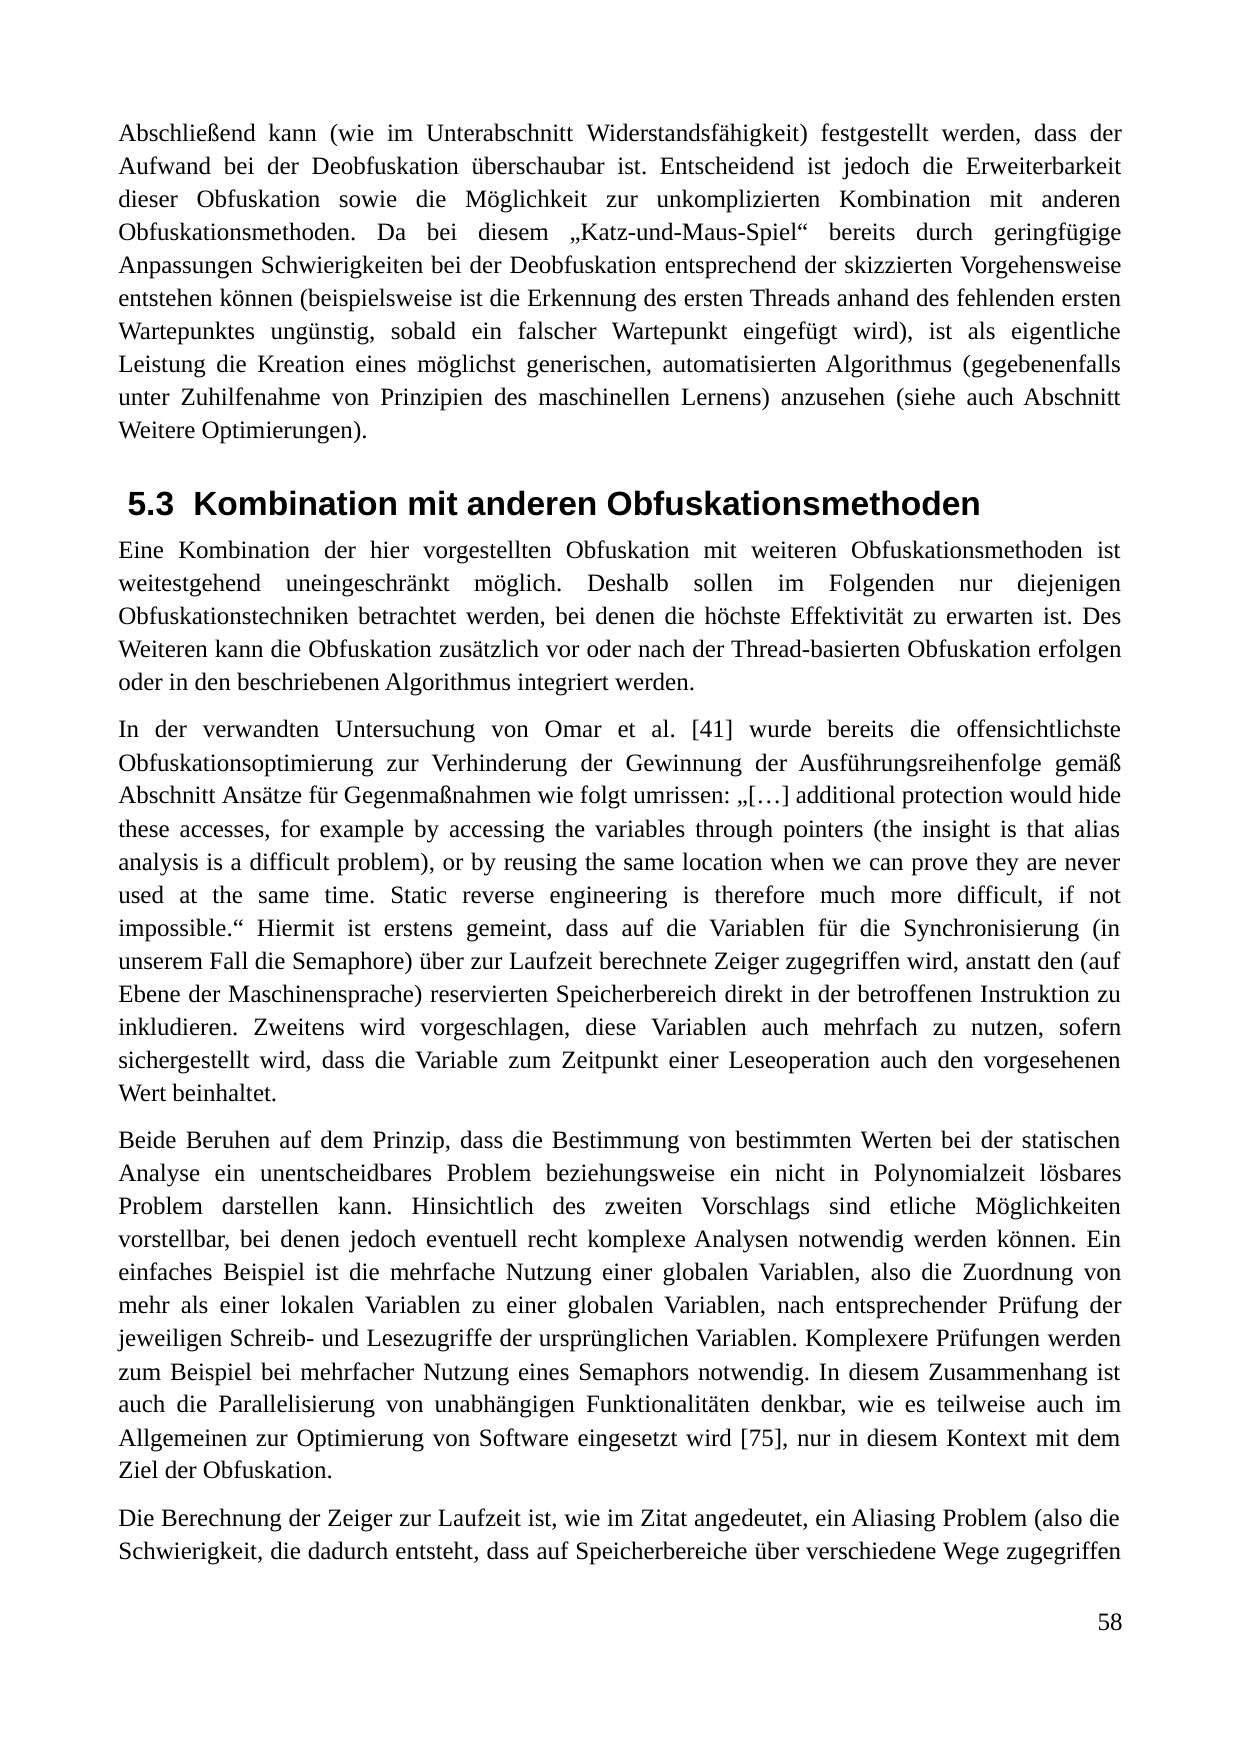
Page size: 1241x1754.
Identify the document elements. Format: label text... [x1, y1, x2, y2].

text In der verwandten Untersuchung von Omar et al. [41] wurde bereits die offensichtlichste Obfuskationsoptimierung zur Verhinderung der Gewinnung der Ausführungsreihenfolge gemäß Abschnitt Ansätze für Gegenmaßnahmen wie folgt umrissen: „[…] additional protection would hide these accesses, for example by accessing the variables through pointers (the insight is that alias analysis is a difficult problem), or by reusing the same location when we can prove they are never used at the same time. Static reverse engineering is therefore much more difficult, if not impossible.“ Hiermit ist erstens gemeint, dass auf die Variablen für die Synchronisierung (in unserem Fall die Semaphore) über zur Laufzeit berechnete Zeiger zugegriffen wird, anstatt den (auf Ebene der Maschinensprache) reservierten Speicherbereich direkt in der betroffenen Instruktion zu inkludieren. Zweitens wird vorgeschlagen, diese Variablen auch mehrfach zu nutzen, sofern sichergestellt wird, dass die Variable zum Zeitpunkt einer Leseoperation auch den vorgesehenen Wert beinhaltet. [118, 714, 1122, 1107]
text Die Berechnung der Zeiger zur Laufzeit ist, wie im Zitat angedeutet, ein Aliasing Problem (also die Schwierigkeit, die dadurch entsteht, dass auf Speicherbereiche über verschiedene Wege zugegriffen [118, 1503, 1122, 1565]
subtitle Kombination mit anderen Obfuskationsmethoden [118, 484, 1122, 522]
text Beide Beruhen auf dem Prinzip, dass die Bestimmung von bestimmten Werten bei der statischen Analyse ein unentscheidbares Problem beziehungsweise ein nicht in Polynomialzeit lösbares Problem darstellen kann. Hinsichtlich des zweiten Vorschlags sind etliche Möglichkeiten vorstellbar, bei denen jedoch eventuell recht komplexe Analysen notwendig werden können. Ein einfaches Beispiel ist die mehrfache Nutzung einer globalen Variablen, also die Zuordnung von mehr als einer lokalen Variablen zu einer globalen Variablen, nach entsprechender Prüfung der jeweiligen Schreib- und Lesezugriffe der ursprünglichen Variablen. Komplexere Prüfungen werden zum Beispiel bei mehrfacher Nutzung eines Semaphors notwendig. In diesem Zusammenhang ist auch die Parallelisierung von unabhängigen Funktionalitäten denkbar, wie es teilweise auch im Allgemeinen zur Optimierung von Software eingesetzt wird [75], nur in diesem Kontext mit dem Ziel der Obfuskation. [118, 1125, 1122, 1484]
text Eine Kombination der hier vorgestellten Obfuskation mit weiteren Obfuskationsmethoden ist weitestgehend uneingeschränkt möglich. Deshalb sollen im Folgenden nur diejenigen Obfuskationstechniken betrachtet werden, bei denen die höchste Effektivität zu erwarten ist. Des Weiteren kann die Obfuskation zusätzlich vor oder nach der Thread-basierten Obfuskation erfolgen oder in den beschriebenen Algorithmus integriert werden. [118, 535, 1122, 696]
text Abschließend kann (wie im Unterabschnitt Widerstandsfähigkeit) festgestellt werden, dass der Aufwand bei der Deobfuskation überschaubar ist. Entscheidend ist jedoch die Erweiterbarkeit dieser Obfuskation sowie die Möglichkeit zur unkomplizierten Kombination mit anderen Obfuskationsmethoden. Da bei diesem „Katz-und-Maus-Spiel“ bereits durch geringfügige Anpassungen Schwierigkeiten bei der Deobfuskation entsprechend der skizzierten Vorgehensweise entstehen können (beispielsweise ist die Erkennung des ersten Threads anhand des fehlenden ersten Wartepunktes ungünstig, sobald ein falscher Wartepunkt eingefügt wird), ist als eigentliche Leistung die Kreation eines möglichst generischen, automatisierten Algorithmus (gegebenenfalls unter Zuhilfenahme von Prinzipien des maschinellen Lernens) anzusehen (siehe auch Abschnitt Weitere Optimierungen). [118, 118, 1122, 444]
